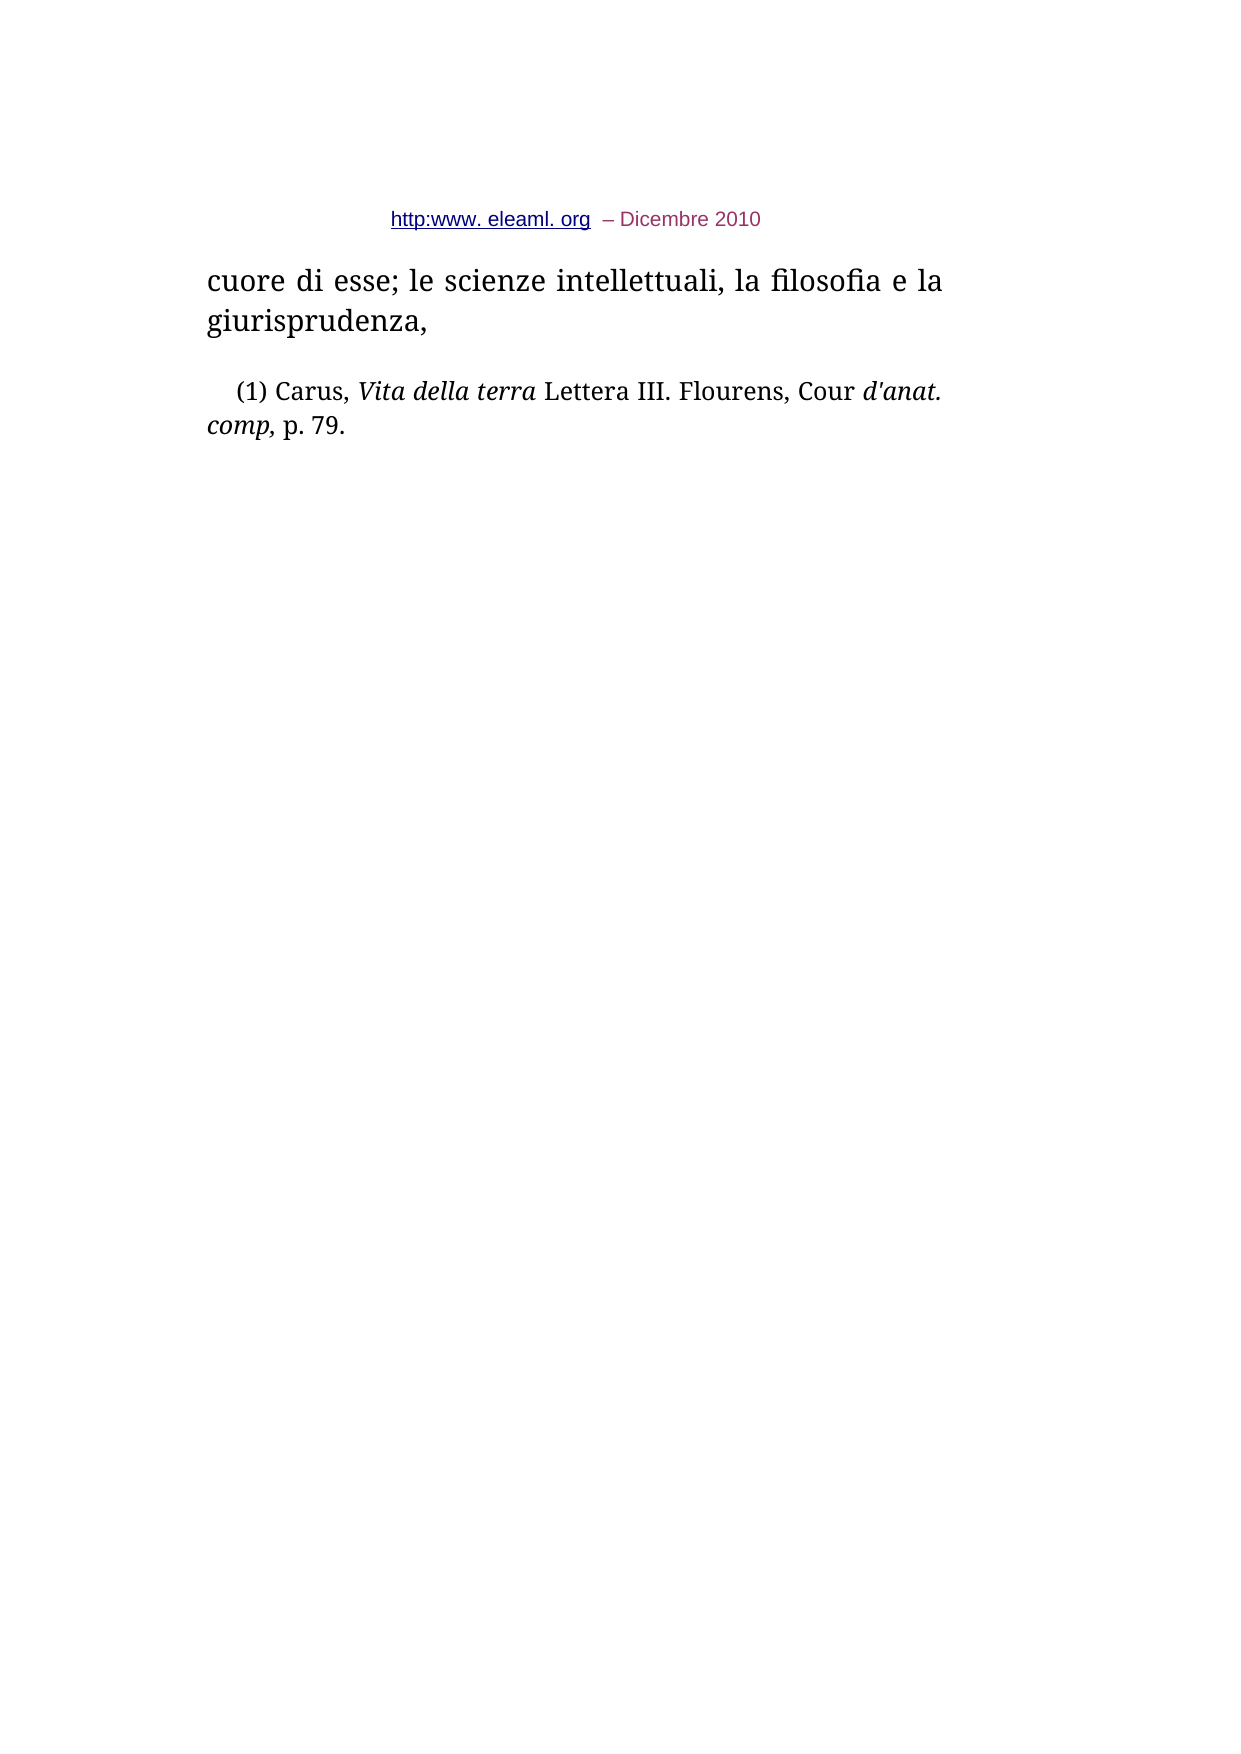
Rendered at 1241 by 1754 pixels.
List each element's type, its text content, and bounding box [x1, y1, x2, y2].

text (1) Carus, Vita della terra Lettera III. Flourens, Cour d'anat. comp, p. 79. [207, 373, 945, 442]
text cuore di esse; le scienze intellettuali, la filosofia e la giurisprudenza, [207, 260, 945, 339]
